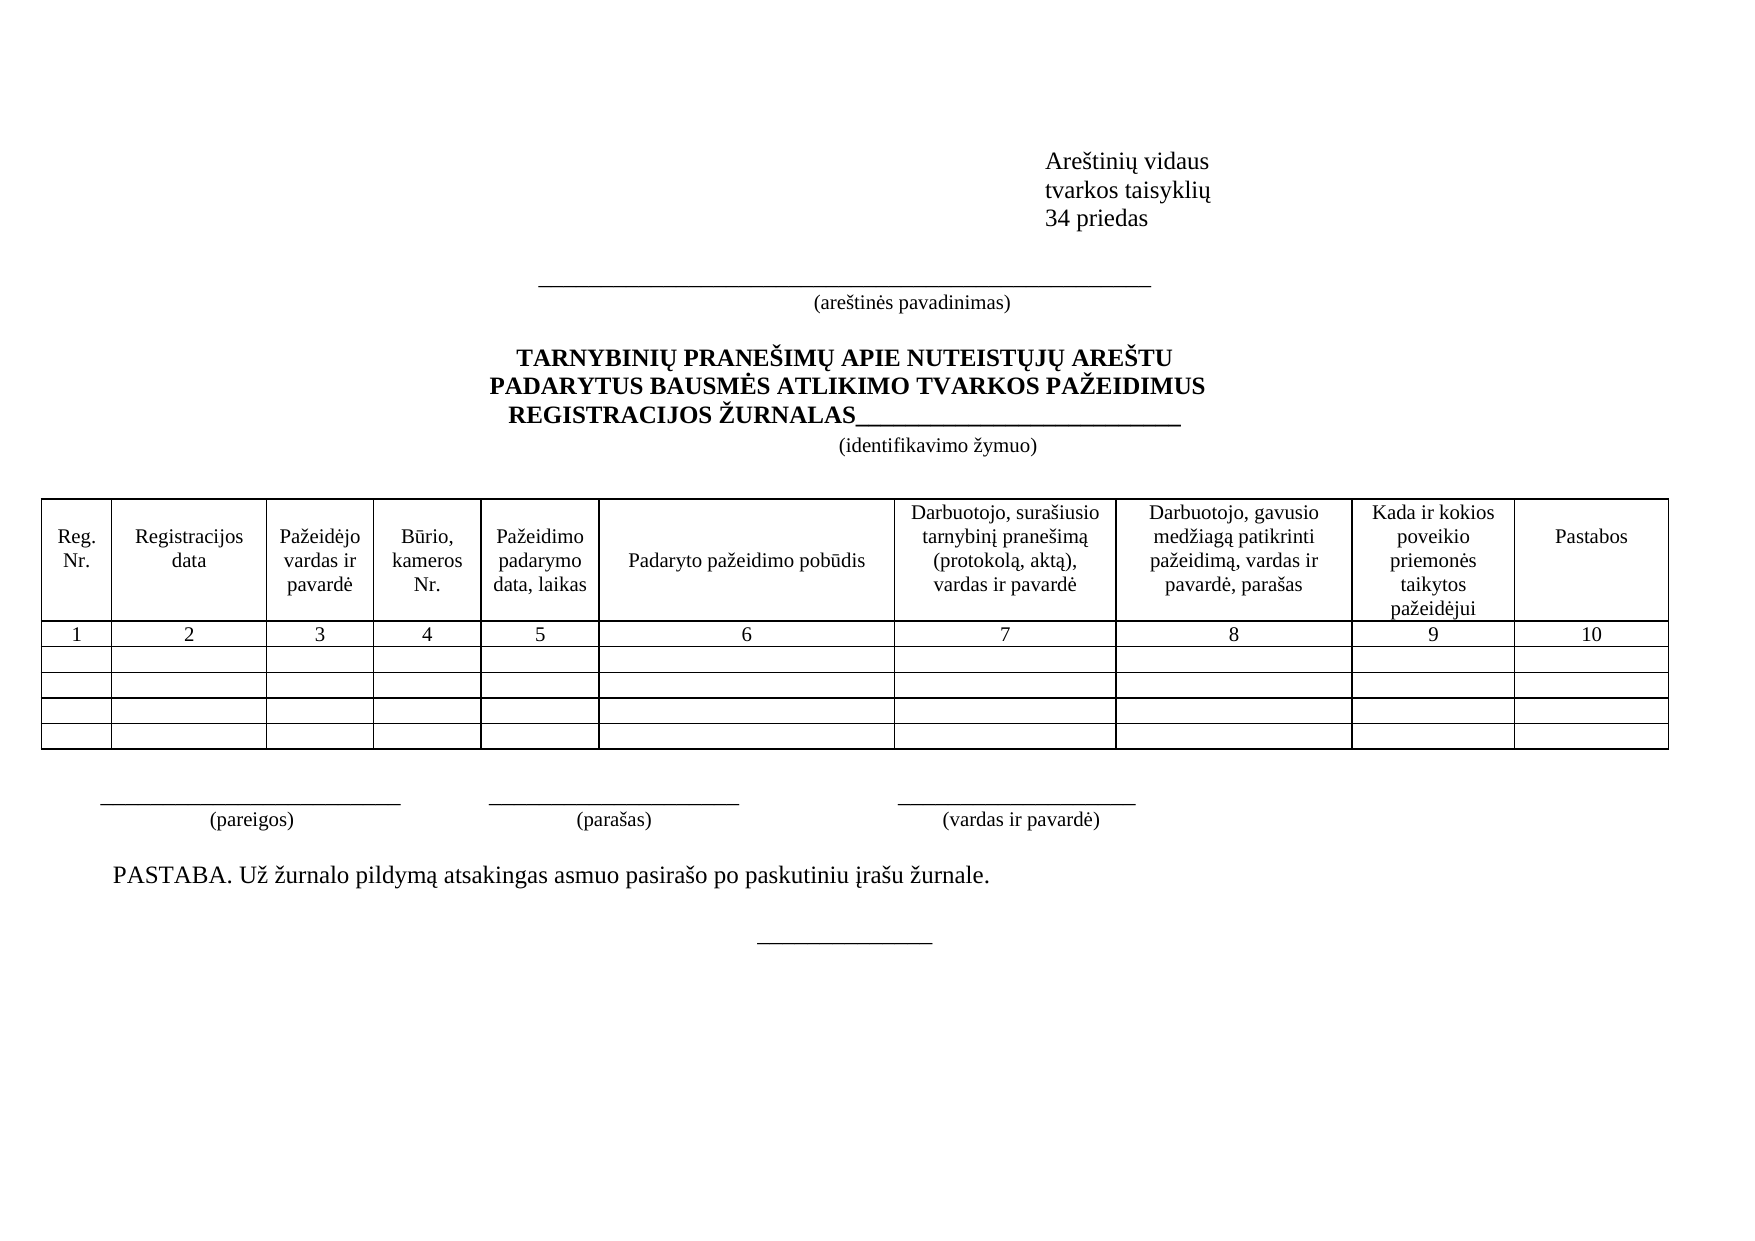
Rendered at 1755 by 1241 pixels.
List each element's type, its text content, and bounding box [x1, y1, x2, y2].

text (pareigos) (parašas) (vardas ir pavardė) [41, 807, 1648, 831]
table_header Kada ir kokios poveikio priemonės taikytos pažeidėjui [1353, 500, 1514, 620]
table_cell 5 [482, 622, 598, 646]
text 34 priedas [41, 203, 1648, 232]
table_header Pastabos [1515, 500, 1668, 620]
text ______________ [41, 918, 1648, 946]
table_cell [600, 647, 894, 671]
table_cell [1117, 673, 1351, 697]
table_cell [42, 699, 111, 723]
table_cell [895, 724, 1115, 748]
table_cell [267, 647, 373, 671]
text TARNYBINIŲ PRANEŠIMŲ APIE NUTEISTŲJŲ AREŠTU [41, 343, 1648, 371]
text _________________________________________________ [41, 261, 1648, 290]
table_cell [1353, 699, 1514, 723]
table_cell [112, 673, 266, 697]
table_cell [267, 699, 373, 723]
table_cell 9 [1353, 622, 1514, 646]
table_cell [42, 647, 111, 671]
table_header Pažeidimo padarymo data, laikas [482, 500, 598, 620]
table_cell [112, 724, 266, 748]
table_cell [1117, 699, 1351, 723]
table_cell 4 [374, 622, 480, 646]
table_cell [482, 673, 598, 697]
table_cell 10 [1515, 622, 1668, 646]
table_cell [1515, 647, 1668, 671]
text (identifikavimo žymuo) [41, 429, 1648, 458]
table_cell [42, 673, 111, 697]
table_cell [1353, 673, 1514, 697]
table_cell [895, 699, 1115, 723]
table_cell [895, 647, 1115, 671]
table_header Darbuotojo, gavusio medžiagą patikrinti pažeidimą, vardas ir pavardė, parašas [1117, 500, 1351, 620]
text PADARYTUS BAUSMĖS ATLIKIMO TVARKOS PAŽEIDIMUS [41, 371, 1648, 400]
table_cell [482, 699, 598, 723]
table_cell [482, 724, 598, 748]
table_cell [1353, 724, 1514, 748]
table_cell [1515, 724, 1668, 748]
table_cell [374, 724, 480, 748]
table_cell 1 [42, 622, 111, 646]
table_cell [600, 724, 894, 748]
table_cell [1515, 673, 1668, 697]
text (areštinės pavadinimas) [41, 290, 1648, 314]
table_cell [267, 673, 373, 697]
table_cell [600, 699, 894, 723]
table_cell [112, 699, 266, 723]
table_cell [374, 647, 480, 671]
table_cell 3 [267, 622, 373, 646]
table_header Padaryto pažeidimo pobūdis [600, 500, 894, 620]
text PASTABA. Už žurnalo pildymą atsakingas asmuo pasirašo po paskutiniu įrašu žurnale. [41, 860, 1648, 889]
table_cell [112, 647, 266, 671]
text tvarkos taisyklių [41, 175, 1648, 203]
table_cell [1117, 647, 1351, 671]
table_header Darbuotojo, surašiusio tarnybinį pranešimą (protokolą, aktą), vardas ir pavardė [895, 500, 1115, 620]
table_cell [42, 724, 111, 748]
table_cell [895, 673, 1115, 697]
table_cell [374, 673, 480, 697]
table_cell 7 [895, 622, 1115, 646]
table_cell [482, 647, 598, 671]
text ________________________ ____________________ ___________________ [41, 779, 1648, 807]
table_cell 6 [600, 622, 894, 646]
table_cell [1353, 647, 1514, 671]
text Areštinių vidaus [41, 146, 1648, 175]
table_cell 8 [1117, 622, 1351, 646]
table_cell [1117, 724, 1351, 748]
text REGISTRACIJOS ŽURNALAS__________________________ [41, 400, 1648, 429]
table_cell [1515, 699, 1668, 723]
table_cell [374, 699, 480, 723]
table_cell [267, 724, 373, 748]
table_header Registracijos data [112, 500, 266, 620]
table_cell 2 [112, 622, 266, 646]
table_header Pažeidėjo vardas ir pavardė [267, 500, 373, 620]
table_cell [600, 673, 894, 697]
table_header Reg. Nr. [42, 500, 111, 620]
table_header Būrio, kameros Nr. [374, 500, 480, 620]
